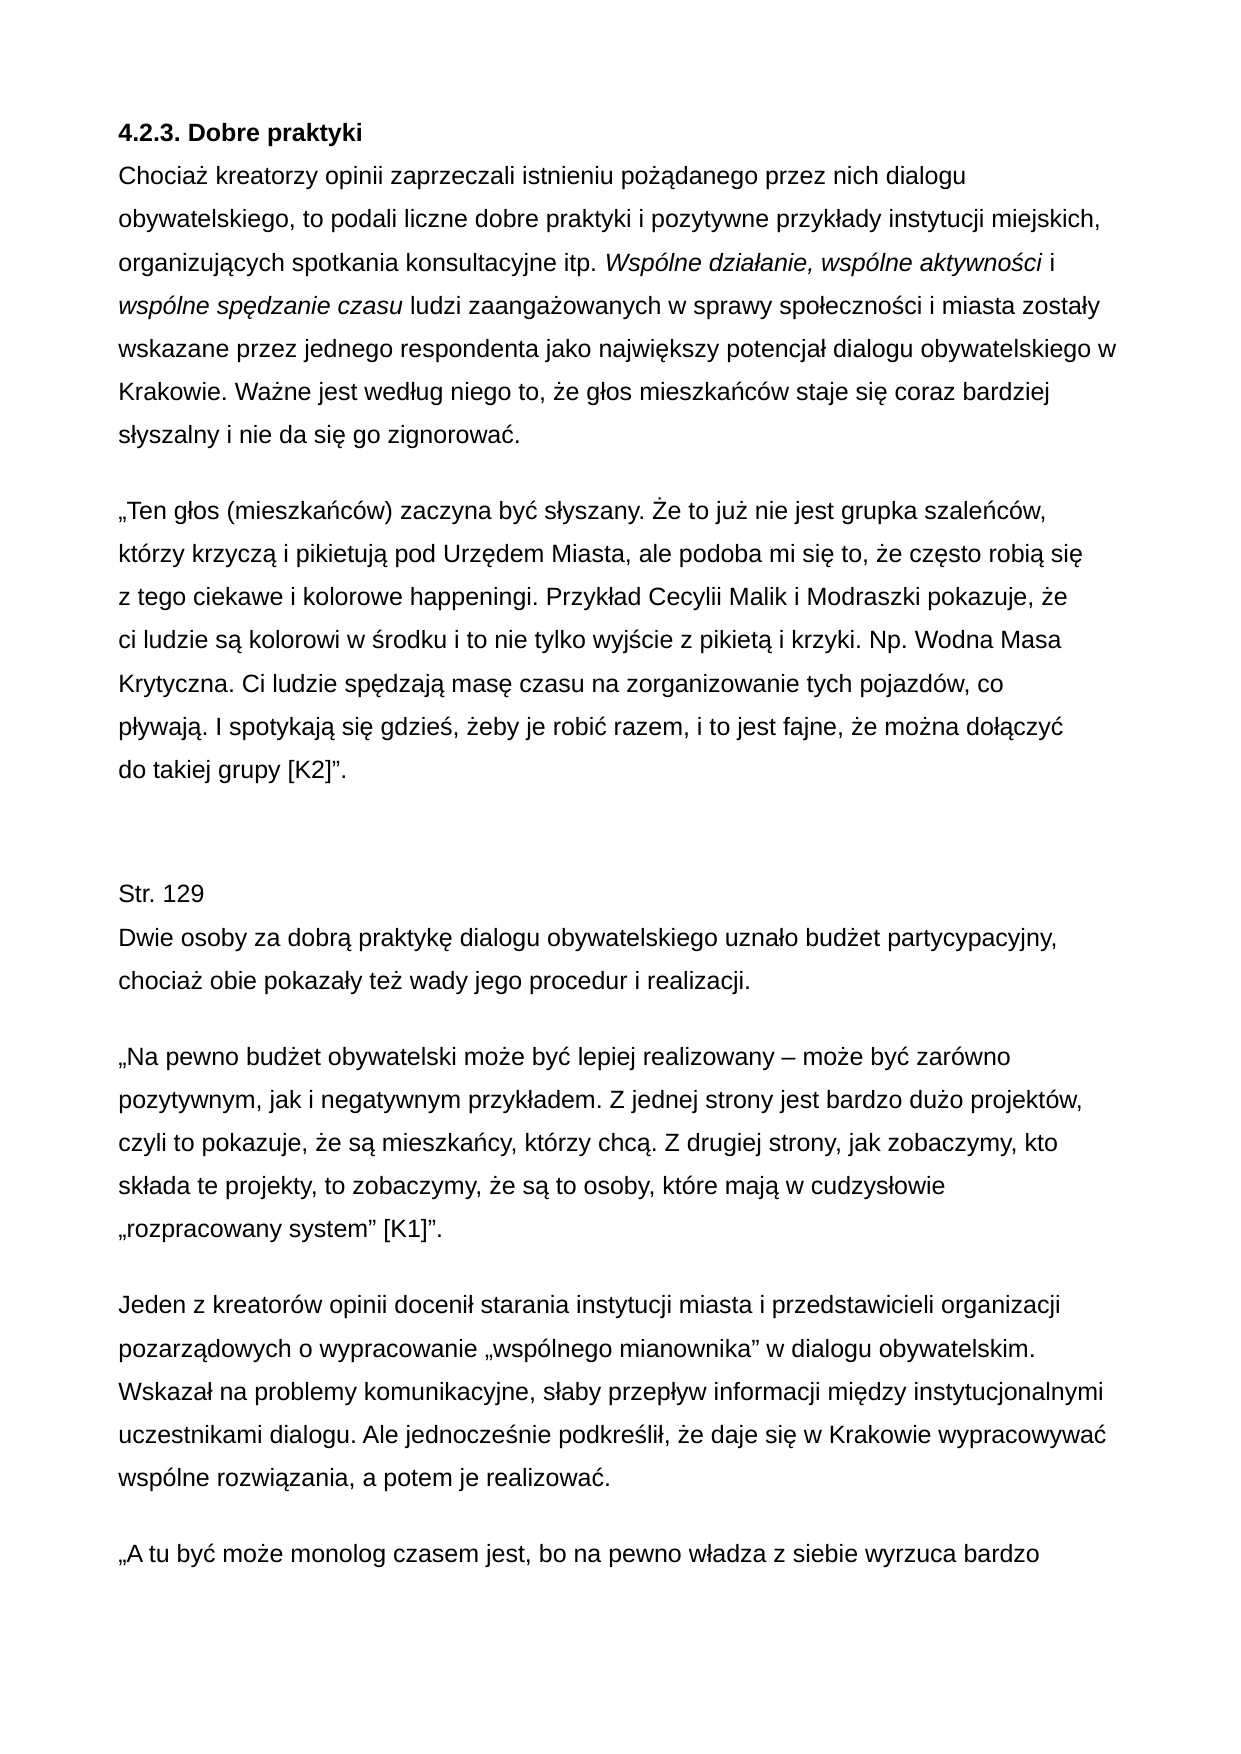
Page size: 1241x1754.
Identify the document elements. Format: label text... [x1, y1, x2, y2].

text Dwie osoby za dobrą praktykę dialogu obywatelskiego uznało budżet partycypacyjny, chociaż obie pokazały też wady jego procedur i realizacji. [118, 923, 1122, 994]
text „Na pewno budżet obywatelski może być lepiej realizowany – może być zarówno pozytywnym, jak i negatywnym przykładem. Z jednej strony jest bardzo dużo projektów, czyli to pokazuje, że są mieszkańcy, którzy chcą. Z drugiej strony, jak zobaczymy, kto składa te projekty, to zobaczymy, że są to osoby, które mają w cudzysłowie „rozpracowany system” [K1]”. [118, 1009, 1122, 1276]
text „A tu być może monolog czasem jest, bo na pewno władza z siebie wyrzuca bardzo [118, 1506, 1122, 1601]
text Chociaż kreatorzy opinii zaprzeczali istnieniu pożądanego przez nich dialogu obywatelskiego, to podali liczne dobre praktyki i pozytywne przykłady instytucji miejskich, organizujących spotkania konsultacyjne itp. Wspólne działanie, wspólne aktywności i wspólne spędzanie czasu ludzi zaangażowanych w sprawy społeczności i miasta zostały wskazane przez jednego respondenta jako największy potencjał dialogu obywatelskiego w Krakowie. Ważne jest według niego to, że głos mieszkańców staje się coraz bardziej słyszalny i nie da się go zignorować. [118, 161, 1122, 449]
text „Ten głos (mieszkańców) zaczyna być słyszany. Że to już nie jest grupka szaleńców, którzy krzyczą i pikietują pod Urzędem Miasta, ale podoba mi się to, że często robią się z tego ciekawe i kolorowe happeningi. Przykład Cecylii Malik i Modraszki pokazuje, że ci ludzie są kolorowi w środku i to nie tylko wyjście z pikietą i krzyki. Np. Wodna Masa Krytyczna. Ci ludzie spędzają masę czasu na zorganizowanie tych pojazdów, co pływają. I spotykają się gdzieś, żeby je robić razem, i to jest fajne, że można dołączyć do takiej grupy [K2]”. [118, 463, 1122, 817]
text Str. 129 [118, 879, 1122, 908]
text Jeden z kreatorów opinii docenił starania instytucji miasta i przedstawicieli organizacji pozarządowych o wypracowanie „wspólnego mianownika” w dialogu obywatelskim. Wskazał na problemy komunikacyjne, słaby przepływ informacji między instytucjonalnymi uczestnikami dialogu. Ale jednocześnie podkreślił, że daje się w Krakowie wypracowywać wspólne rozwiązania, a potem je realizować. [118, 1291, 1122, 1492]
subtitle 4.2.3. Dobre praktyki [118, 118, 1122, 147]
